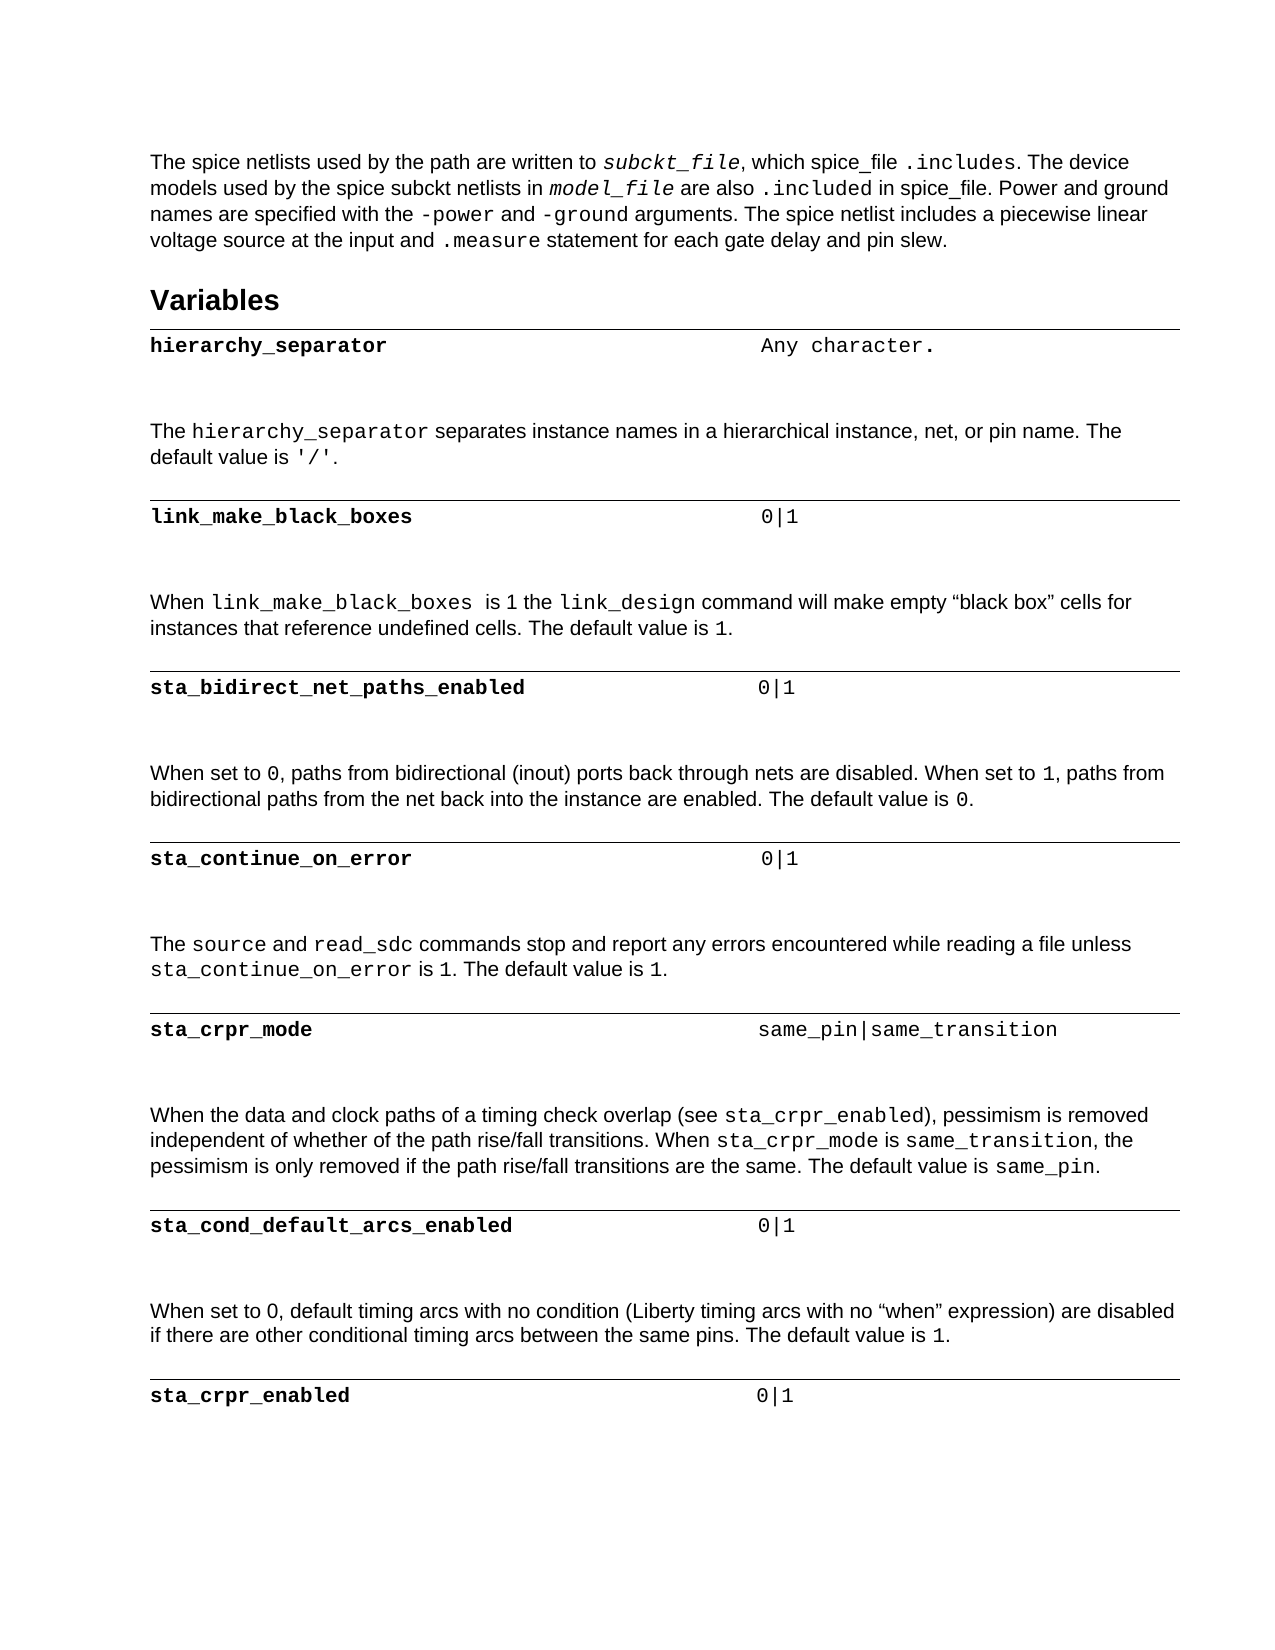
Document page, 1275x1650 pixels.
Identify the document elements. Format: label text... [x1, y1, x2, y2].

text When link_make_black_boxes is 1 the link_design command will make empty “black box” cells for instances that reference undefined cells. The default value is 1. [150, 589, 1180, 641]
table_header sta_continue_on_error [150, 843, 761, 901]
text The hierarchy_separator separates instance names in a hierarchical instance, net, or pin name. The default value is '/'. [150, 419, 1180, 470]
table_header 0|1 [756, 1380, 1180, 1438]
table_header link_make_black_boxes [150, 501, 761, 559]
table_header hierarchy_separator [150, 330, 761, 389]
table_header sta_cond_default_arcs_enabled [150, 1211, 758, 1269]
table_header sta_crpr_mode [150, 1014, 758, 1072]
text When set to 0, paths from bidirectional (inout) ports back through nets are disabled. When set to 1, paths from bidirectional paths from the net back into the instance are enabled. The default value is 0. [150, 761, 1180, 812]
subtitle Variables [150, 283, 1180, 317]
table_header 0|1 [761, 501, 1180, 559]
table_header same_pin|same_transition [758, 1014, 1180, 1072]
text When set to 0, default timing arcs with no condition (Liberty timing arcs with no “when” expression) are disabled if there are other conditional timing arcs between the same pins. The default value is 1. [150, 1299, 1180, 1349]
text The source and read_sdc commands stop and report any errors encountered while reading a file unless sta_continue_on_error is 1. The default value is 1. [150, 931, 1180, 983]
text The spice netlists used by the path are written to subckt_file, which spice_file .includes. The device models used by the spice subckt netlists in model_file are also .included in spice_file. Power and ground names are specified with the -power and -ground arguments. The spice netlist includes a piecewise linear voltage source at the input and .measure statement for each gate delay and pin slew. [150, 150, 1180, 253]
text When the data and clock paths of a timing check overlap (see sta_crpr_enabled), pessimism is removed independent of whether of the path rise/fall transitions. When sta_crpr_mode is same_transition, the pessimism is only removed if the path rise/fall transitions are the same. The default value is same_pin. [150, 1102, 1180, 1180]
table_header sta_bidirect_net_paths_enabled [150, 672, 758, 731]
table_header Any character. [761, 330, 1180, 389]
table_header sta_crpr_enabled [150, 1380, 756, 1438]
table_header 0|1 [758, 672, 1180, 731]
table_header 0|1 [758, 1211, 1180, 1269]
table_header 0|1 [761, 843, 1180, 901]
